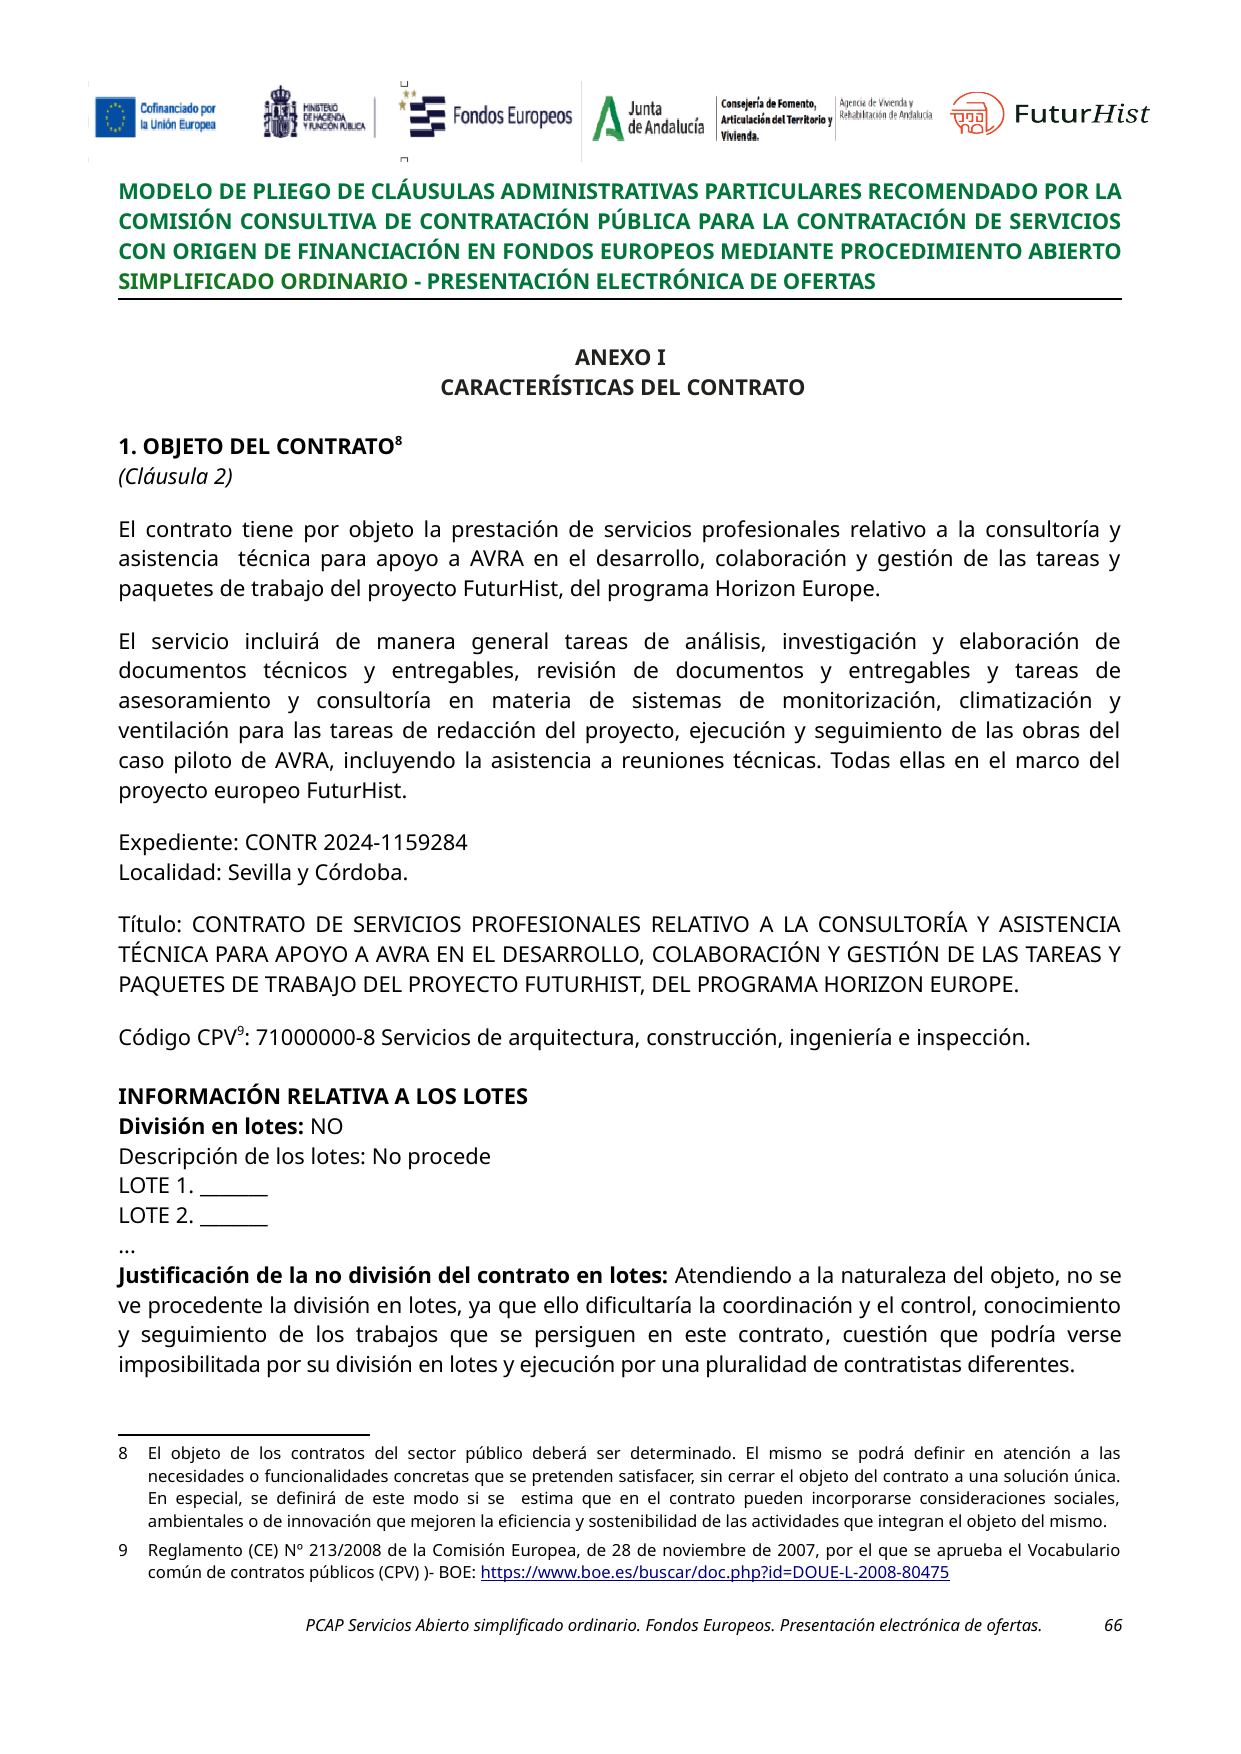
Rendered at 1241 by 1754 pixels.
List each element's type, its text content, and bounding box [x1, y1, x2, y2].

text División en lotes: NO [118, 1111, 1122, 1141]
text ANEXO I [118, 342, 1122, 372]
text Localidad: Sevilla y Córdoba. [118, 857, 1122, 887]
text Título: CONTRATO DE SERVICIOS PROFESIONALES RELATIVO A LA CONSULTORÍA Y ASISTENCIA TÉCNICA PARA APOYO A AVRA EN EL DESARROLLO, COLABORACIÓN Y GESTIÓN DE LAS TAREAS Y PAQUETES DE TRABAJO DEL PROYECTO FUTURHIST, DEL PROGRAMA HORIZON EUROPE. [118, 909, 1122, 999]
text Justificación de la no división del contrato en lotes: Atendiendo a la naturaleza del objeto, no se ve procedente la división en lotes, ya que ello dificultaría la coordinación y el control, conocimiento y seguimiento de los trabajos que se persiguen en este contrato, cuestión que podría verse imposibilitada por su división en lotes y ejecución por una pluralidad de contratistas diferentes. [118, 1260, 1122, 1379]
text El contrato tiene por objeto la prestación de servicios profesionales relativo a la consultoría y asistencia técnica para apoyo a AVRA en el desarrollo, colaboración y gestión de las tareas y paquetes de trabajo del proyecto FuturHist, del programa Horizon Europe. [118, 514, 1122, 603]
text 1. OBJETO DEL CONTRATO [118, 431, 1122, 461]
picture [88, 79, 943, 162]
text INFORMACIÓN RELATIVA A LOS LOTES [118, 1081, 1122, 1111]
text LOTE 2. _______ [118, 1200, 1122, 1230]
text (Cláusula 2) [118, 461, 1122, 491]
text MODELO DE PLIEGO DE CLÁUSULAS ADMINISTRATIVAS PARTICULARES RECOMENDADO POR LA COMISIÓN CONSULTIVA DE CONTRATACIÓN PÚBLICA PARA LA CONTRATACIÓN DE SERVICIOS CON ORIGEN DE FINANCIACIÓN EN FONDOS EUROPEOS MEDIANTE PROCEDIMIENTO ABIERTO SIMPLIFICADO ORDINARIO - PRESENTACIÓN ELECTRÓNICA DE OFERTAS [118, 176, 1122, 298]
text CARACTERÍSTICAS DEL CONTRATO [118, 372, 1122, 402]
text ... [118, 1230, 1122, 1260]
text Descripción de los lotes: No procede [118, 1141, 1122, 1171]
text LOTE 1. _______ [118, 1171, 1122, 1200]
picture [949, 92, 1150, 135]
text Código CPV: 71000000-8 Servicios de arquitectura, construcción, ingeniería e inspección. [118, 1022, 1122, 1051]
text Reglamento (CE) Nº 213/2008 de la Comisión Europea, de 28 de noviembre de 2007, por el que se aprueba el Vocabulario común de contratos públicos (CPV) )- BOE: https://www.boe.es/buscar/doc.php?id=DOUE-L-2008-80475 [118, 1538, 1122, 1584]
text El servicio incluirá de manera general tareas de análisis, investigación y elaboración de documentos técnicos y entregables, revisión de documentos y entregables y tareas de asesoramiento y consultoría en materia de sistemas de monitorización, climatización y ventilación para las tareas de redacción del proyecto, ejecución y seguimiento de las obras del caso piloto de AVRA, incluyendo la asistencia a reuniones técnicas. Todas ellas en el marco del proyecto europeo FuturHist. [118, 626, 1122, 804]
text El objeto de los contratos del sector público deberá ser determinado. El mismo se podrá definir en atención a las necesidades o funcionalidades concretas que se pretenden satisfacer, sin cerrar el objeto del contrato a una solución única. En especial, se definirá de este modo si se estima que en el contrato pueden incorporarse consideraciones sociales, ambientales o de innovación que mejoren la eficiencia y sostenibilidad de las actividades que integran el objeto del mismo. [118, 1441, 1122, 1532]
text Expediente: CONTR 2024-1159284 [118, 827, 1122, 857]
